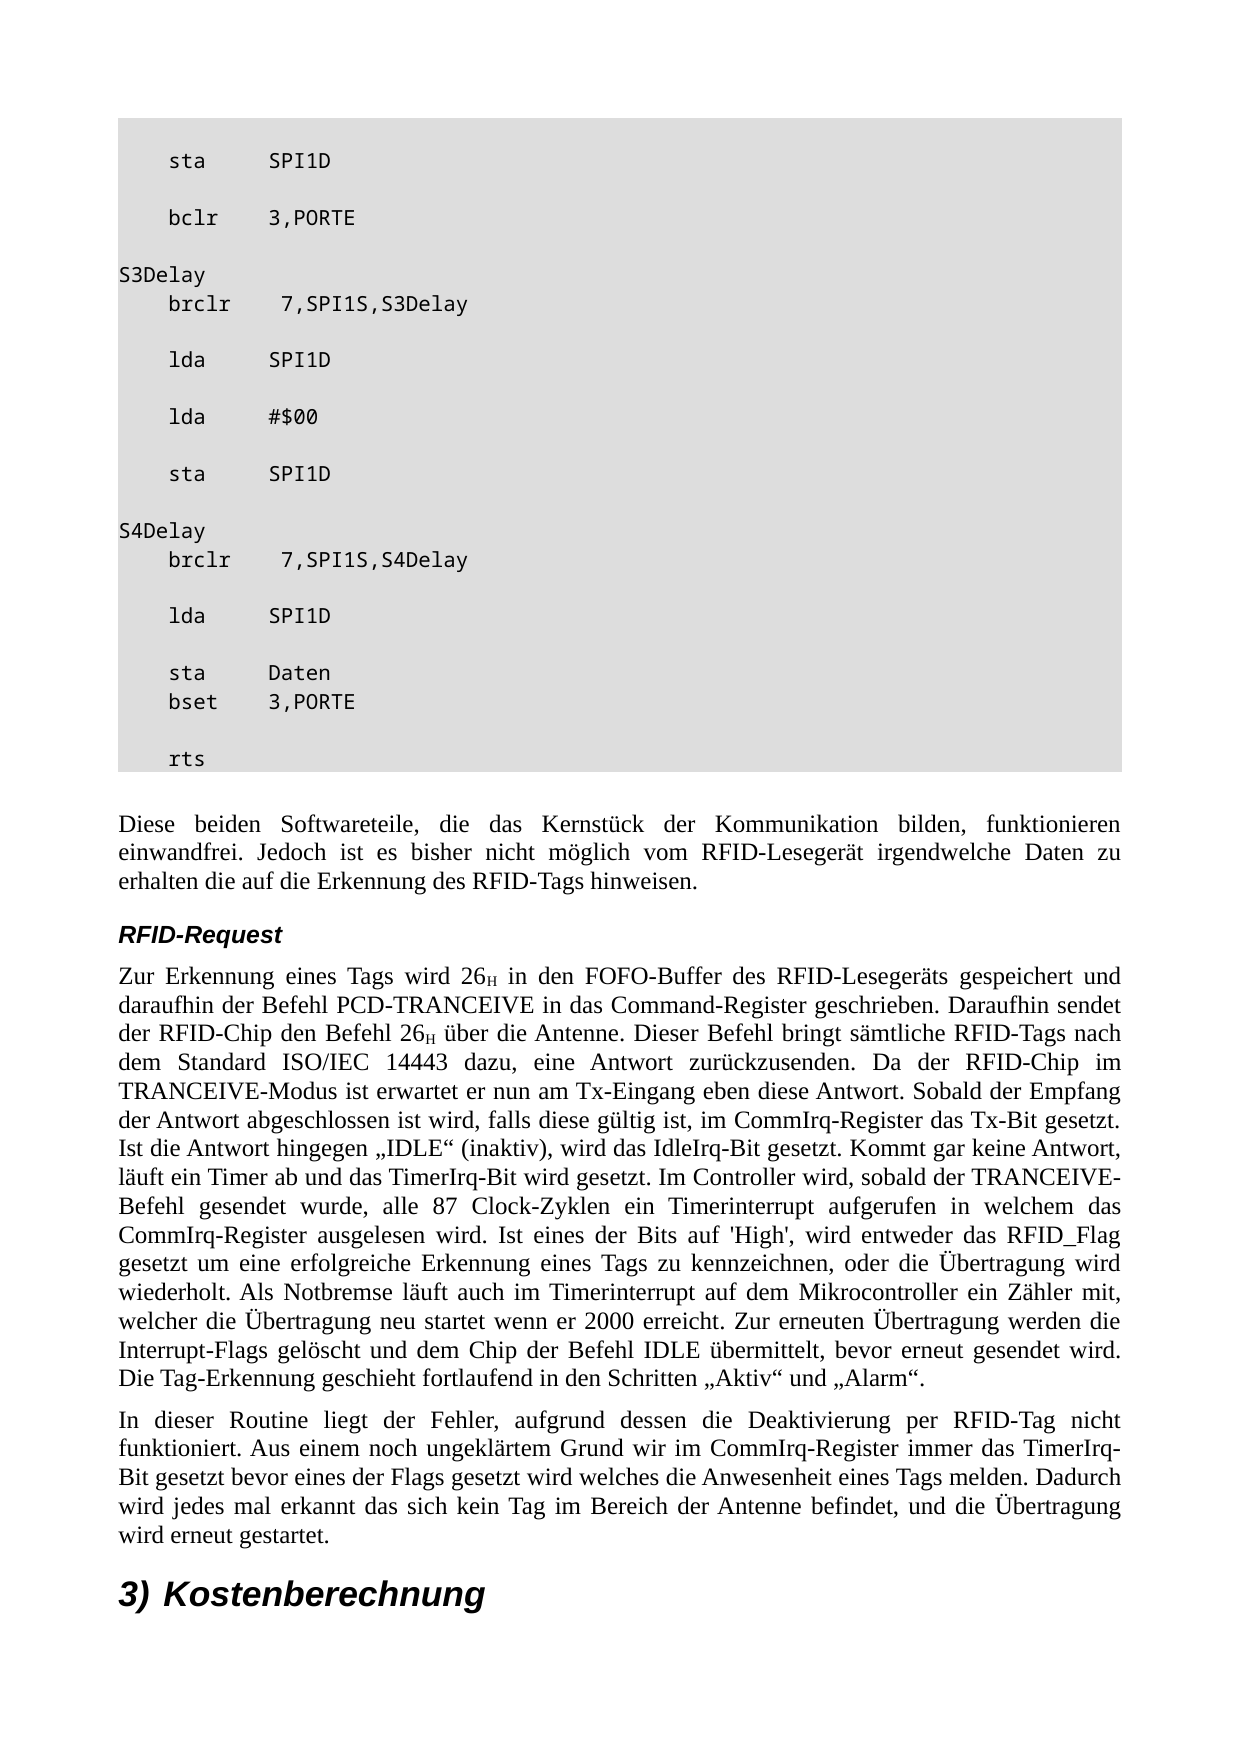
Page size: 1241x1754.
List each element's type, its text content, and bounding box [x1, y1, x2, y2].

text rts [118, 744, 1122, 772]
text brclr 7,SPI1S,S4Delay [118, 545, 1122, 573]
text brclr 7,SPI1S,S3Delay [118, 289, 1122, 317]
text sta SPI1D [118, 459, 1122, 488]
text sta Daten [118, 658, 1122, 687]
text S4Delay [118, 516, 1122, 545]
subtitle Kostenberechnung [118, 1573, 1122, 1614]
text In dieser Routine liegt der Fehler, aufgrund dessen die Deaktivierung per RFID-Tag nicht funktioniert. Aus einem noch ungeklärtem Grund wir im CommIrq-Register immer das TimerIrq-Bit gesetzt bevor eines der Flags gesetzt wird welches die Anwesenheit eines Tags melden. Dadurch wird jedes mal erkannt das sich kein Tag im Bereich der Antenne befindet, und die Übertragung wird erneut gestartet. [118, 1405, 1122, 1548]
text lda SPI1D [118, 346, 1122, 374]
text lda #$00 [118, 402, 1122, 431]
text lda SPI1D [118, 602, 1122, 630]
subtitle RFID-Request [118, 920, 1122, 948]
text bclr 3,PORTE [118, 203, 1122, 232]
text bset 3,PORTE [118, 687, 1122, 715]
text Zur Erkennung eines Tags wird 26H in den FOFO-Buffer des RFID-Lesegeräts gespeichert und daraufhin der Befehl PCD-TRANCEIVE in das Command-Register geschrieben. Daraufhin sendet der RFID-Chip den Befehl 26H über die Antenne. Dieser Befehl bringt sämtliche RFID-Tags nach dem Standard ISO/IEC 14443 dazu, eine Antwort zurückzusenden. Da der RFID-Chip im TRANCEIVE-Modus ist erwartet er nun am Tx-Eingang eben diese Antwort. Sobald der Empfang der Antwort abgeschlossen ist wird, falls diese gültig ist, im CommIrq-Register das Tx-Bit gesetzt. Ist die Antwort hingegen „IDLE“ (inaktiv), wird das IdleIrq-Bit gesetzt. Kommt gar keine Antwort, läuft ein Timer ab und das TimerIrq-Bit wird gesetzt. Im Controller wird, sobald der TRANCEIVE-Befehl gesendet wurde, alle 87 Clock-Zyklen ein Timerinterrupt aufgerufen in welchem das CommIrq-Register ausgelesen wird. Ist eines der Bits auf 'High', wird entweder das RFID_Flag gesetzt um eine erfolgreiche Erkennung eines Tags zu kennzeichnen, oder die Übertragung wird wiederholt. Als Notbremse läuft auch im Timerinterrupt auf dem Mikrocontroller ein Zähler mit, welcher die Übertragung neu startet wenn er 2000 erreicht. Zur erneuten Übertragung werden die Interrupt-Flags gelöscht und dem Chip der Befehl IDLE übermittelt, bevor erneut gesendet wird. Die Tag-Erkennung geschieht fortlaufend in den Schritten „Aktiv“ und „Alarm“. [118, 961, 1122, 1392]
text Diese beiden Softwareteile, die das Kernstück der Kommunikation bilden, funktionieren einwandfrei. Jedoch ist es bisher nicht möglich vom RFID-Lesegerät irgendwelche Daten zu erhalten die auf die Erkennung des RFID-Tags hinweisen. [118, 809, 1122, 895]
text S3Delay [118, 260, 1122, 289]
text sta SPI1D [118, 147, 1122, 175]
